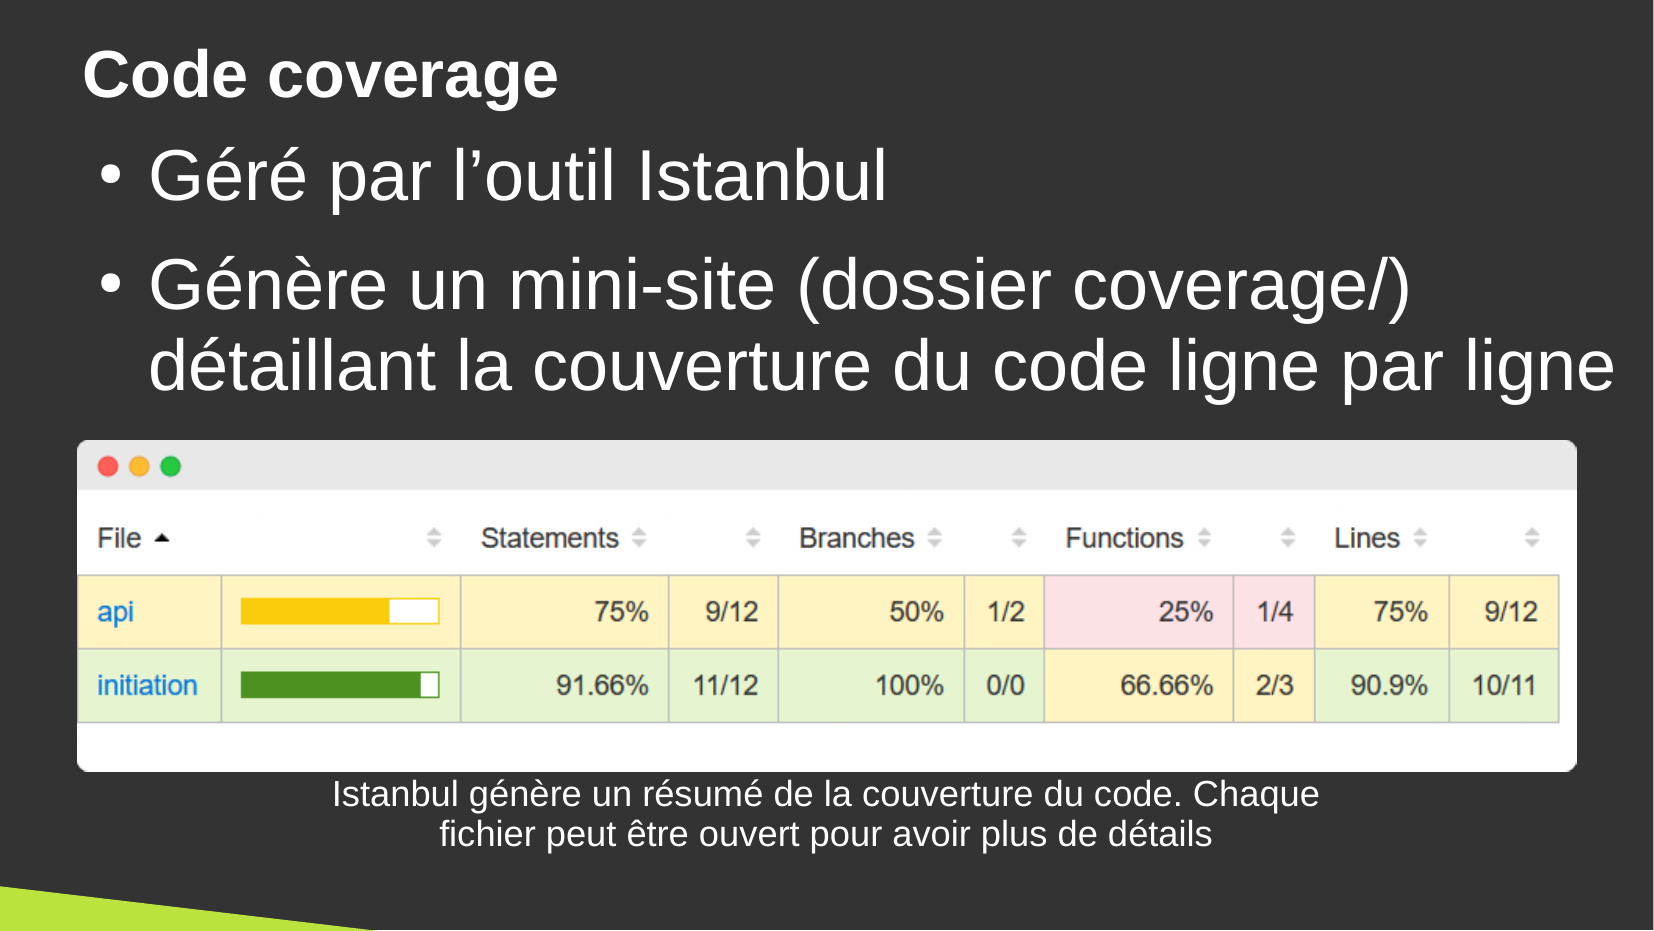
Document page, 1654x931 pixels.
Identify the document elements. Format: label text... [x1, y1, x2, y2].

title Code coverage [82, 37, 1571, 112]
text_box [0, 886, 380, 931]
picture [77, 440, 1577, 772]
list Géré par l’outil Istanbul Génère un mini-site (dossier coverage/) détaillant la couverture du code ligne par ligne [80, 135, 1619, 473]
list Istanbul génère un résumé de la couverture du code. Chaque fichier peut être ouvert pour avoir plus de détails [315, 773, 1338, 857]
